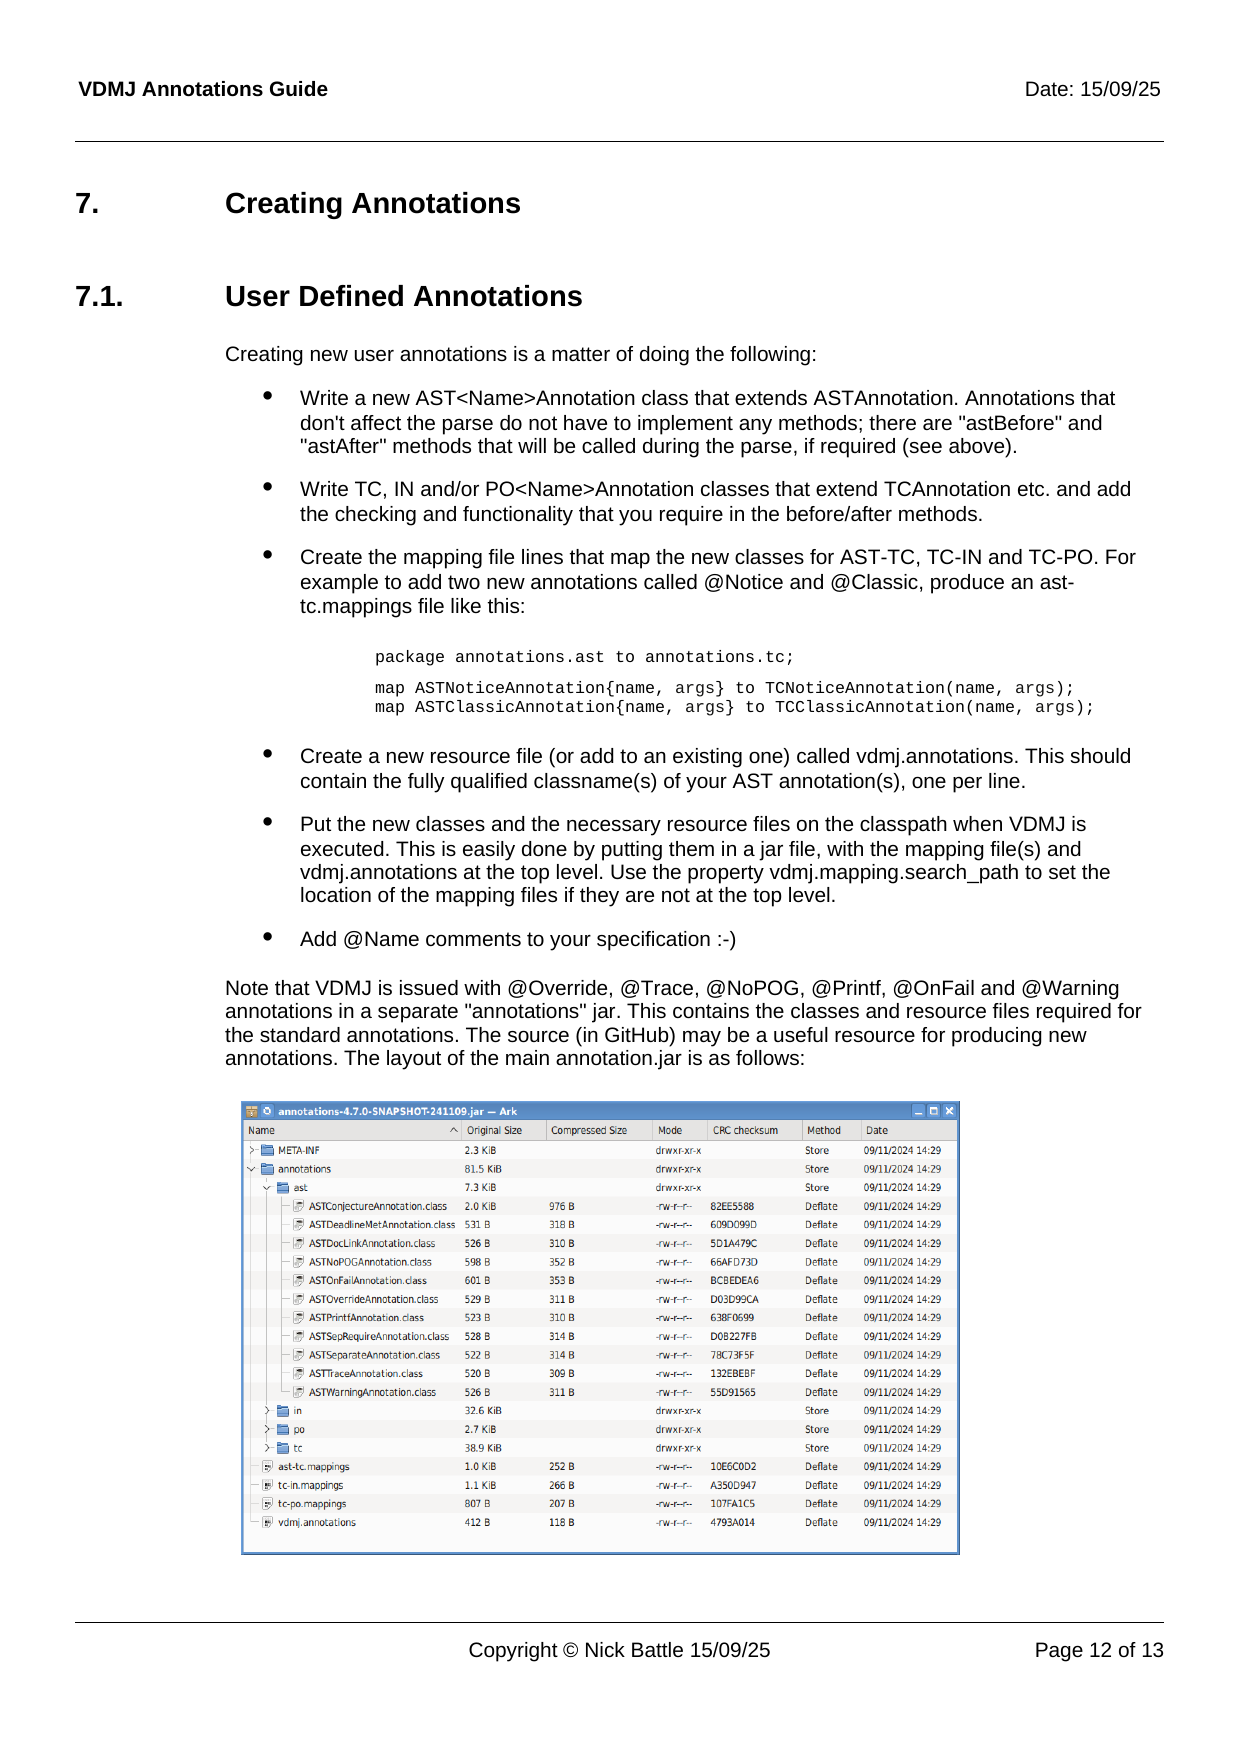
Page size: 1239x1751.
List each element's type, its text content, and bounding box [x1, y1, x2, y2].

list Put the new classes and the necessary resource files on the classpath when VDMJ is executed. This is easily done by putting them in a jar file, with the mapping file(s) and vdmj.annotations at the top level. Use the property vdmj.mapping.search_path to set the location of the mapping files if they are not at the top level. [262, 805, 1164, 907]
text Note that VDMJ is issued with @Override, @Trace, @NoPOG, @Printf, @OnFail and @Warning annotations in a separate "annotations" jar. This contains the classes and resource files required for the standard annotations. The source (in GitHub) may be a useful resource for producing new annotations. The layout of the main annotation.jar is as follows: [225, 977, 1164, 1069]
text package annotations.ast to annotations.tc; [375, 630, 1164, 668]
list Add @Name comments to your specification :-) [262, 920, 1164, 952]
list Write a new AST<Name>Annotation class that extends ASTAnnotation. Annotations that don't affect the parse do not have to implement any methods; there are "astBefore" and "astAfter" methods that will be called during the parse, if required (see above). [262, 378, 1164, 457]
list Create a new resource file (or add to an existing one) called vdmj.annotations. This should contain the fully qualified classname(s) of your AST annotation(s), one per line. [262, 737, 1164, 792]
list Create the mapping file lines that map the new classes for AST-TC, TC-IN and TC-PO. For example to add two new annotations called @Notice and @Classic, produce an ast-tc.mappings file like this: [262, 538, 1164, 617]
text map ASTClassicAnnotation{name, args} to TCClassicAnnotation(name, args); [375, 699, 1164, 718]
list Write TC, IN and/or PO<Name>Annotation classes that extend TCAnnotation etc. and add the checking and functionality that you require in the before/after methods. [262, 470, 1164, 526]
picture [241, 1101, 960, 1555]
subtitle Creating Annotations [75, 187, 1164, 220]
text Creating new user annotations is a matter of doing the following: [225, 343, 1164, 366]
subtitle User Defined Annotations [75, 280, 1164, 313]
text map ASTNoticeAnnotation{name, args} to TCNoticeAnnotation(name, args); [375, 680, 1164, 699]
